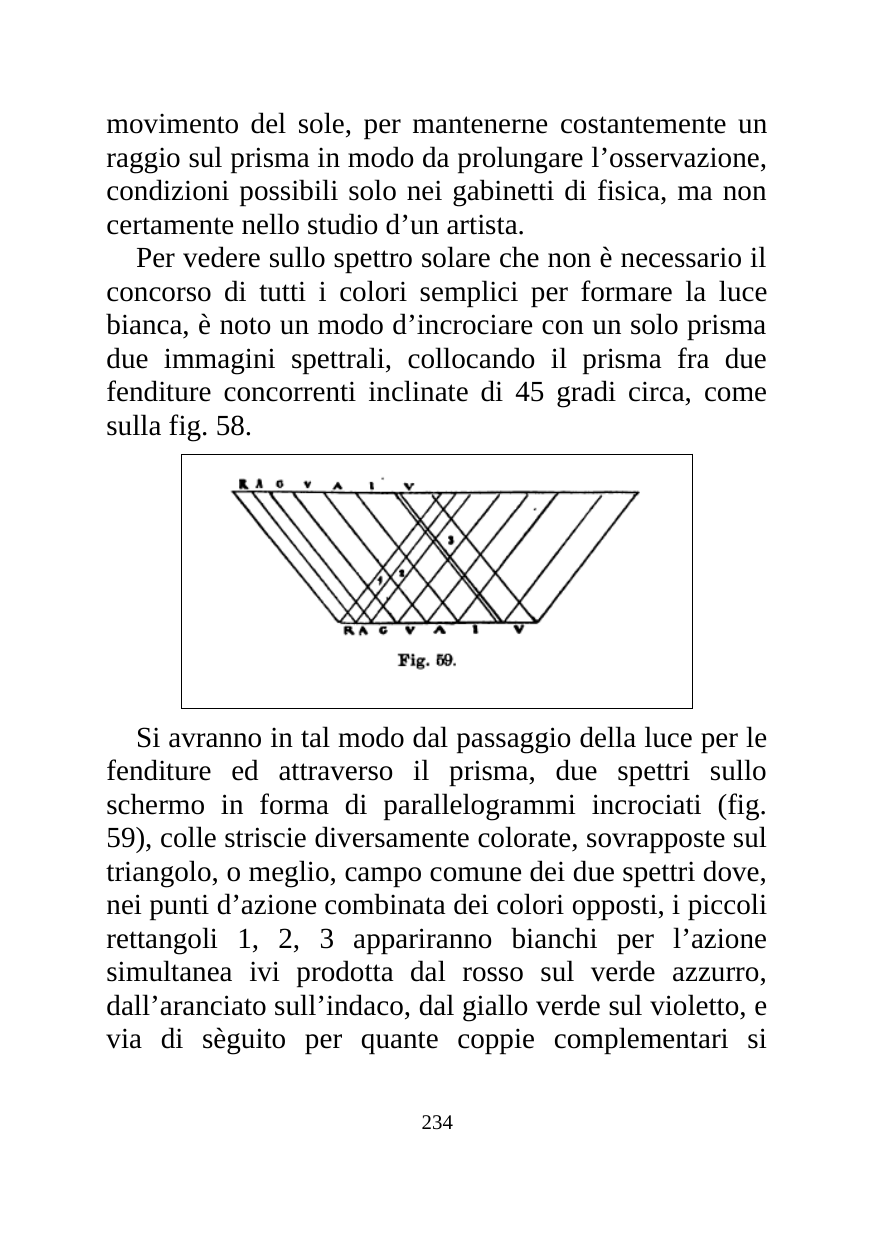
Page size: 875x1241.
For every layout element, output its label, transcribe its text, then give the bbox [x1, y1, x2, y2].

text Per vedere sullo spettro solare che non è necessario il concorso di tutti i colori semplici per formare la luce bianca, è noto un modo d’incrociare con un solo prisma due immagini spettrali, collocando il prisma fra due fenditure concorrenti inclinate di 45 gradi circa, come sulla fig. 58. [106, 240, 768, 442]
text Si avranno in tal modo dal passaggio della luce per le fenditure ed attraverso il prisma, due spettri sullo schermo in forma di parallelogrammi incrociati (fig. 59), colle striscie diversamente colorate, sovrapposte sul triangolo, o meglio, campo comune dei due spettri dove, nei punti d’azione combinata dei colori opposti, i piccoli rettangoli 1, 2, 3 appariranno bianchi per l’azione simultanea ivi prodotta dal rosso sul verde azzurro, dall’aranciato sull’indaco, dal giallo verde sul violetto, e via di sèguito per quante coppie complementari si [106, 442, 768, 1055]
picture [204, 466, 670, 681]
text movimento del sole, per mantenerne costantemente un raggio sul prisma in modo da prolungare l’osservazione, condizioni possibili solo nei gabinetti di fisica, ma non certamente nello studio d’un artista. [106, 106, 768, 240]
